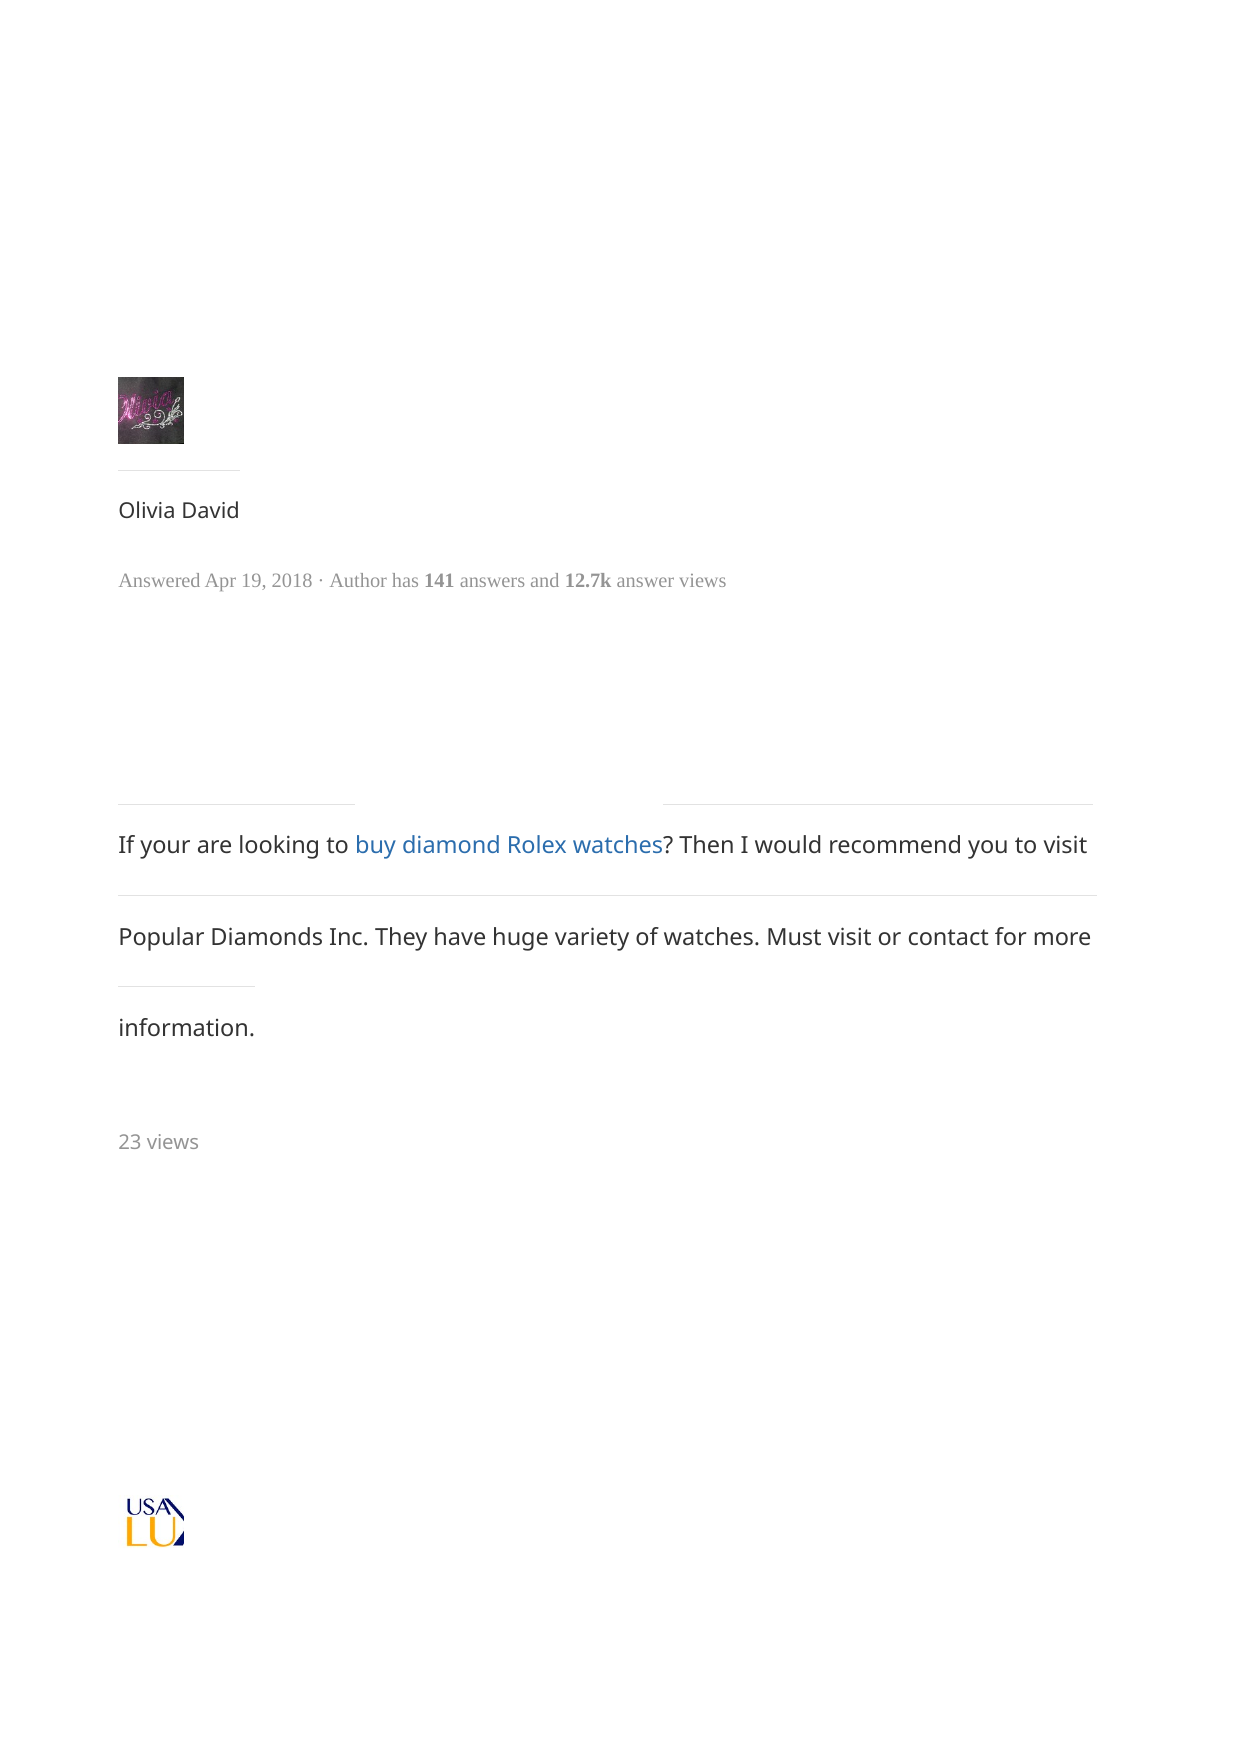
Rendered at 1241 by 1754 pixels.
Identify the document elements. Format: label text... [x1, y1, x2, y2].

text If your are looking to buy diamond Rolex watches? Then I would recommend you to visit Popular Diamonds Inc. They have huge variety of watches. Must visit or contact for more information. [118, 803, 1122, 1043]
text 23 views [118, 1128, 1122, 1155]
text Olivia David [118, 470, 1109, 525]
text Answered Apr 19, 2018 · Author has 141 answers and 12.7k answer views [118, 568, 1122, 591]
picture [118, 377, 184, 444]
picture [118, 1495, 184, 1561]
